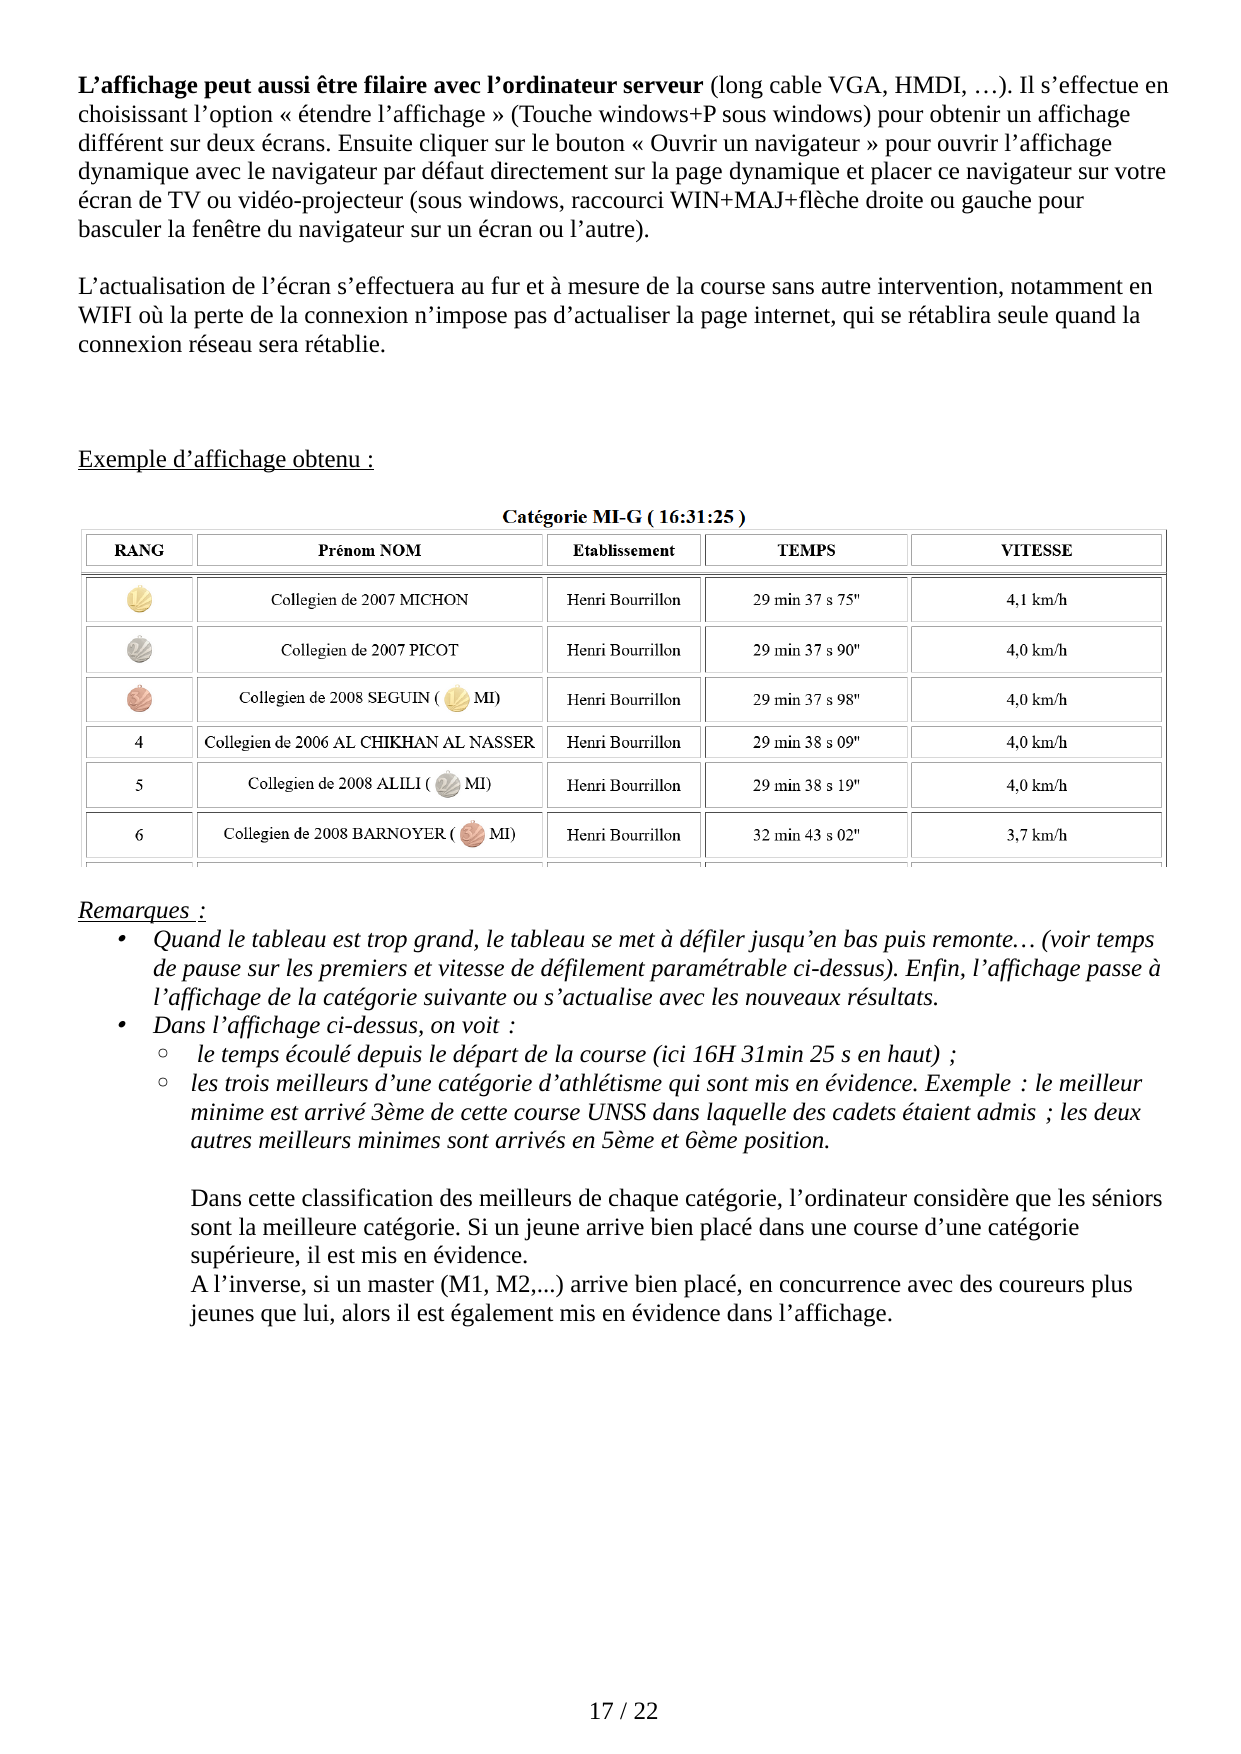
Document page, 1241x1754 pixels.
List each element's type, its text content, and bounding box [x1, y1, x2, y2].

text L’actualisation de l’écran s’effectuera au fur et à mesure de la course sans autre intervention, notamment en WIFI où la perte de la connexion n’impose pas d’actualiser la page internet, qui se rétablira seule quand la connexion réseau sera rétablie. [78, 271, 1169, 358]
list Quand le tableau est trop grand, le tableau se met à défiler jusqu’en bas puis remonte… (voir temps de pause sur les premiers et vitesse de défilement paramétrable ci-dessus). Enfin, l’affichage passe à l’affichage de la catégorie suivante ou s’actualise avec les nouveaux résultats. [115, 924, 1169, 1011]
list le temps écoulé depuis le départ de la course (ici 16H 31min 25 s en haut) ; [153, 1039, 1169, 1068]
list Dans l’affichage ci-dessus, on voit : [115, 1011, 1169, 1039]
text Exemple d’affichage obtenu : [78, 444, 1169, 473]
list les trois meilleurs d’une catégorie d’athlétisme qui sont mis en évidence. Exemple : le meilleur minime est arrivé 3ème de cette course UNSS dans laquelle des cadets étaient admis ; les deux autres meilleurs minimes sont arrivés en 5ème et 6ème position. Dans cette classification des meilleurs de chaque catégorie, l’ordinateur considère que les séniors sont la meilleure catégorie. Si un jeune arrive bien placé dans une course d’une catégorie supérieure, il est mis en évidence. A l’inverse, si un master (M1, M2,...) arrive bien placé, en concurrence avec des coureurs plus jeunes que lui, alors il est également mis en évidence dans l’affichage. [153, 1068, 1169, 1327]
text Remarques : [78, 896, 1169, 924]
text L’affichage peut aussi être filaire avec l’ordinateur serveur (long cable VGA, HMDI, …). Il s’effectue en choisissant l’option « étendre l’affichage » (Touche windows+P sous windows) pour obtenir un affichage différent sur deux écrans. Ensuite cliquer sur le bouton « Ouvrir un navigateur » pour ouvrir l’affichage dynamique avec le navigateur par défaut directement sur la page dynamique et placer ce navigateur sur votre écran de TV ou vidéo-projecteur (sous windows, raccourci WIN+MAJ+flèche droite ou gauche pour basculer la fenêtre du navigateur sur un écran ou l’autre). [78, 70, 1169, 243]
picture [77, 504, 1169, 867]
